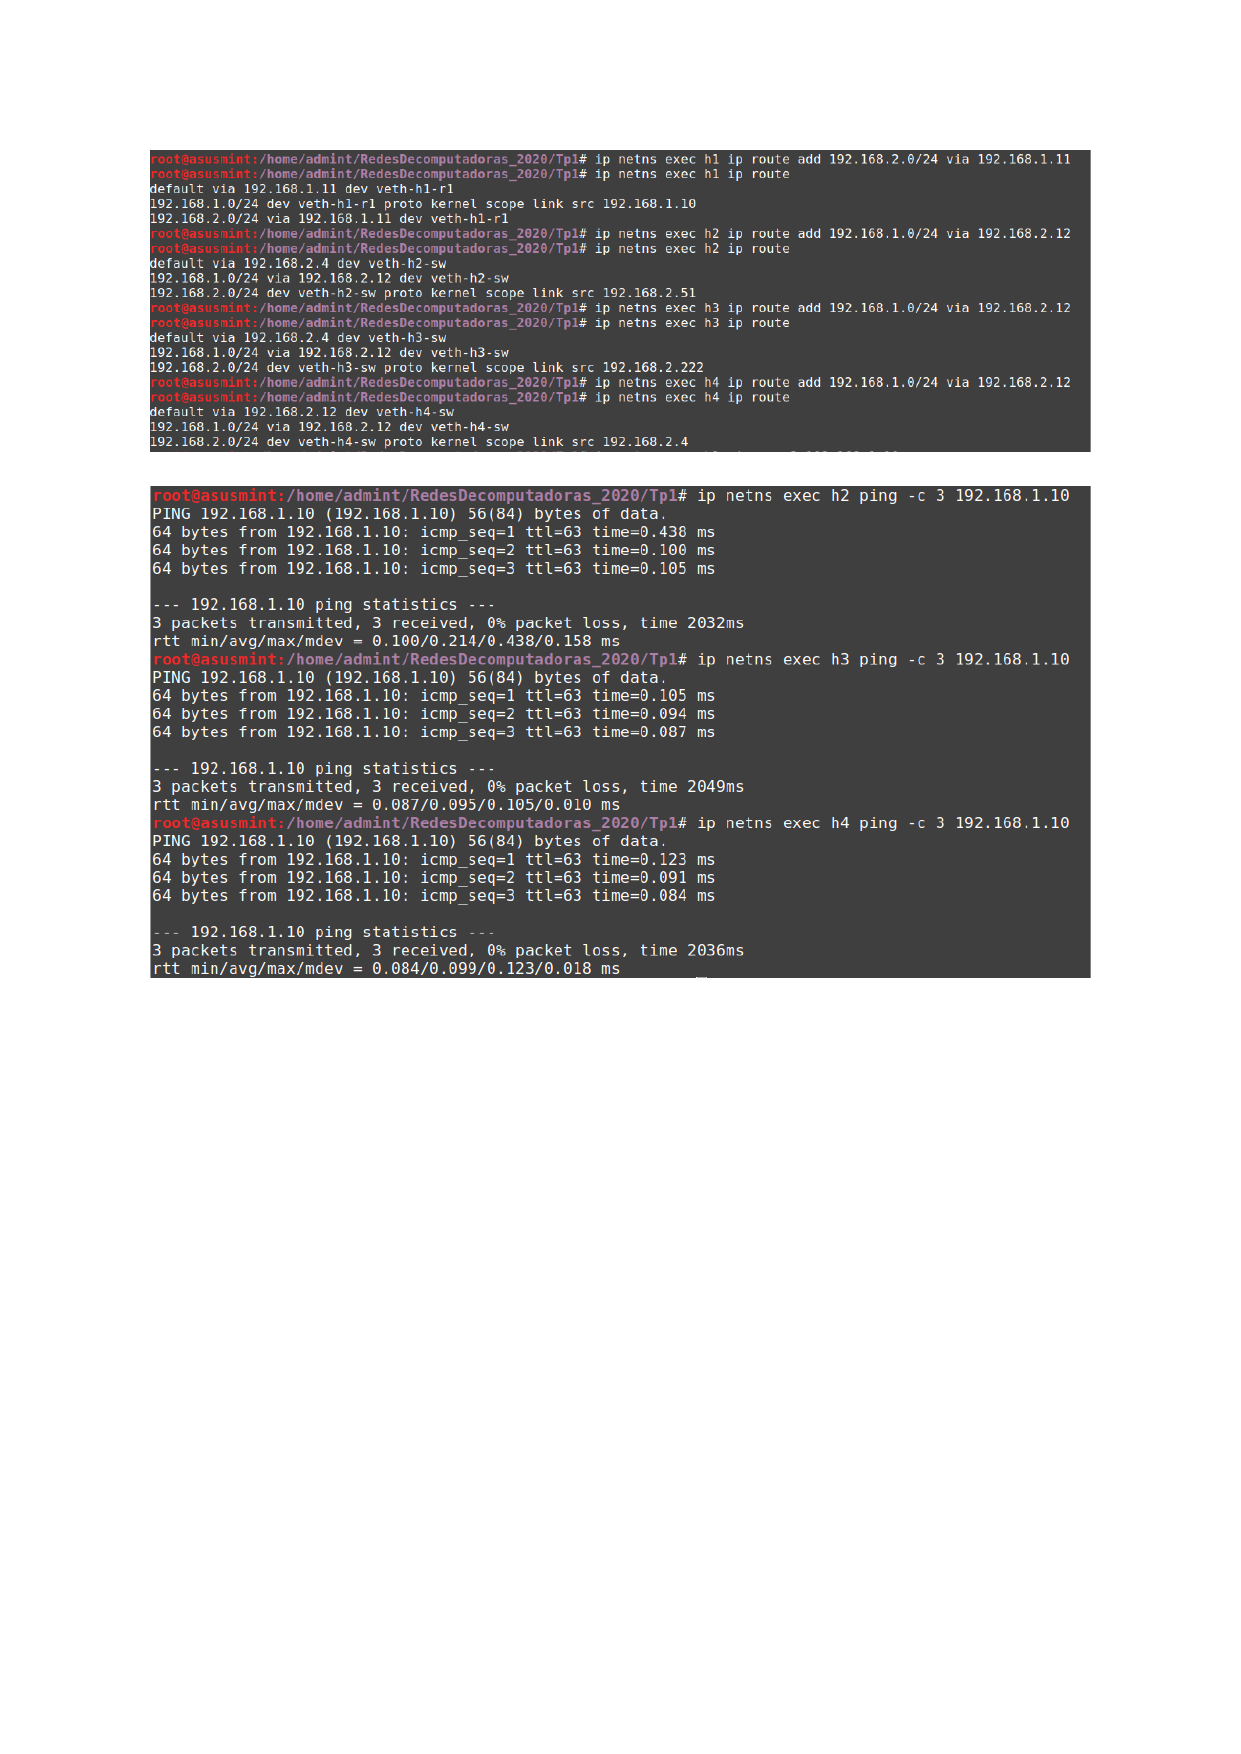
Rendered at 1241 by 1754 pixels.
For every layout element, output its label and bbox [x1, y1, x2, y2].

picture [150, 150, 1091, 452]
picture [150, 486, 1091, 978]
